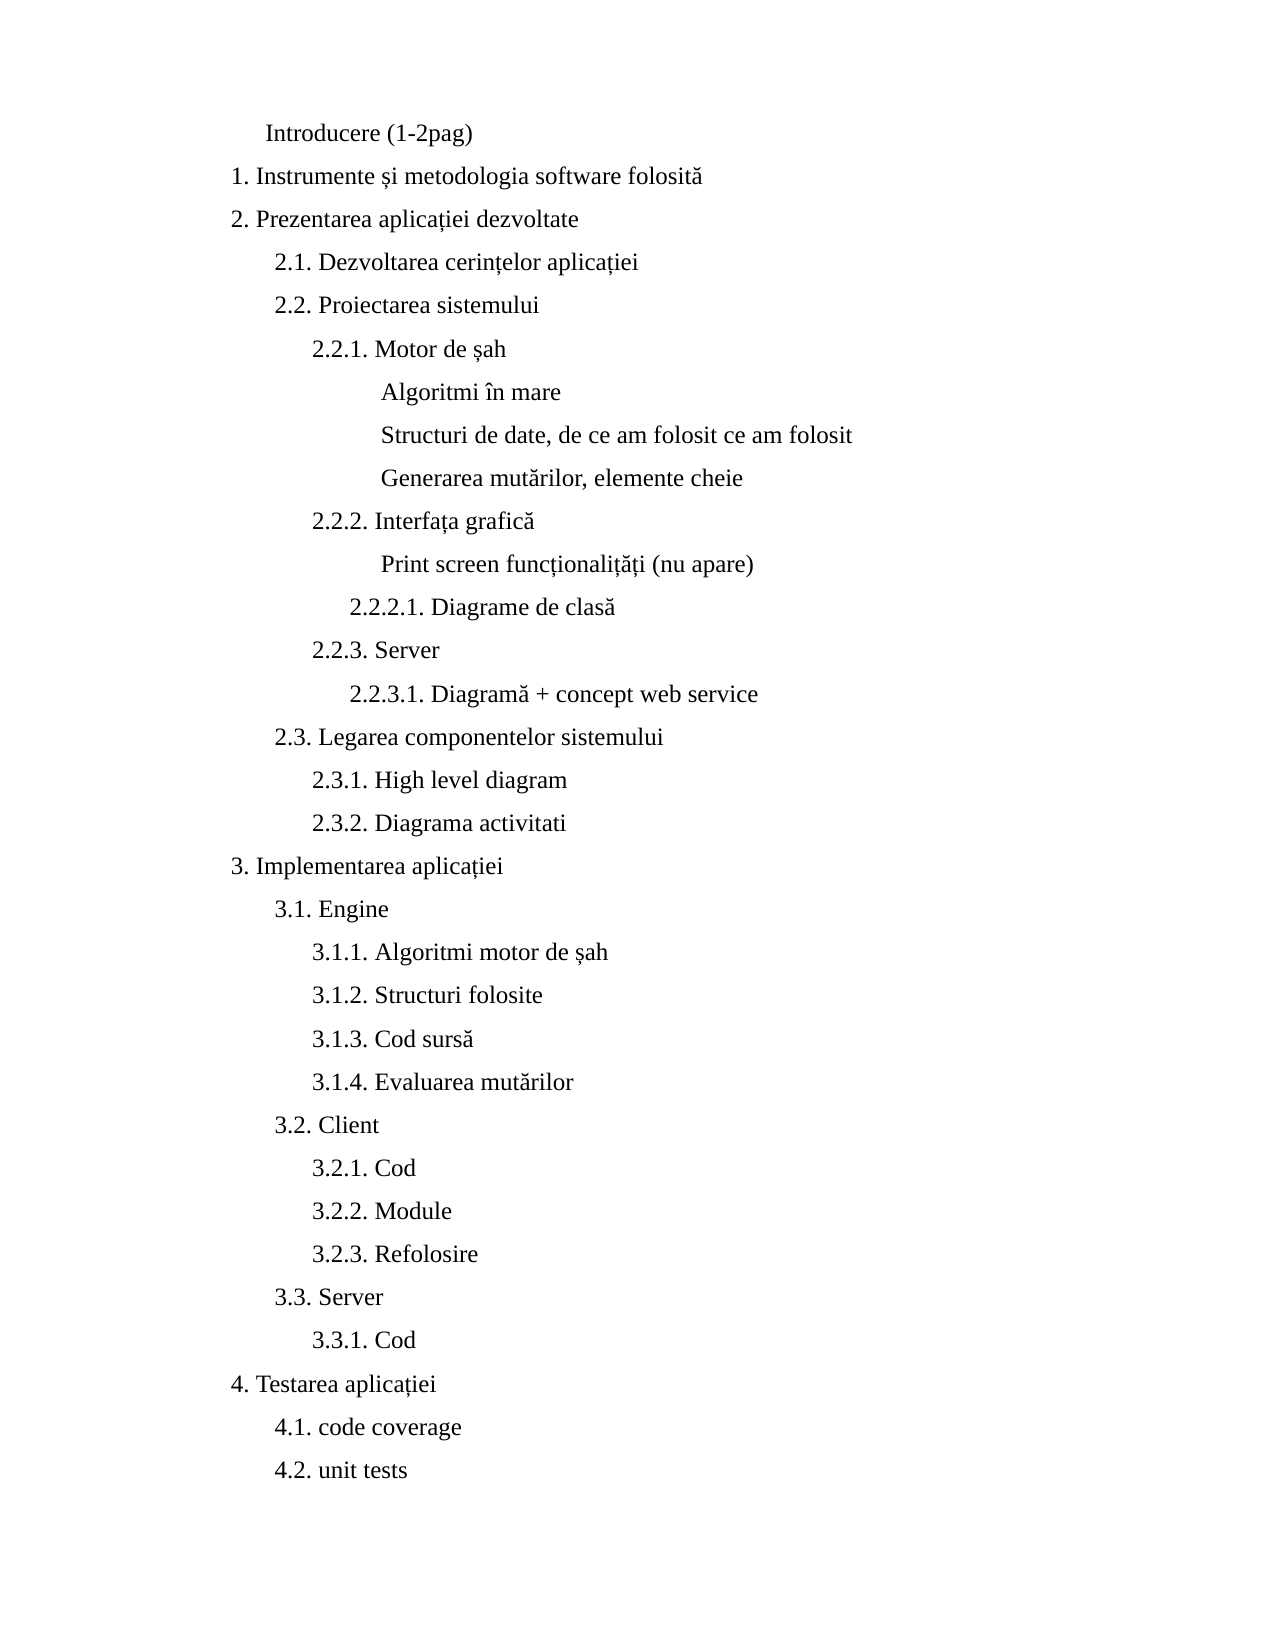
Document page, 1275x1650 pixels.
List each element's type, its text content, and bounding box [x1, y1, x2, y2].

list Proiectarea sistemului [268, 291, 1157, 319]
list Dezvoltarea cerințelor aplicației [268, 247, 1157, 276]
list Prezentarea aplicației dezvoltate [231, 204, 1157, 233]
list Client [268, 1110, 1157, 1139]
list Interfața grafică [306, 506, 1157, 535]
list Diagramă + concept web service [343, 679, 1157, 707]
list Structuri de date, de ce am folosit ce am folosit [343, 420, 1157, 449]
list Engine [268, 894, 1157, 923]
list Cod [306, 1153, 1157, 1182]
list Legarea componentelor sistemului [268, 722, 1157, 751]
list Module [306, 1196, 1157, 1225]
list Diagrama activitati [306, 808, 1157, 837]
list Algoritmi motor de șah [306, 937, 1157, 966]
list Server [306, 636, 1157, 664]
list Evaluarea mutărilor [306, 1067, 1157, 1096]
list Server [268, 1282, 1157, 1311]
list Testarea aplicației [231, 1369, 1157, 1397]
list Motor de șah [306, 334, 1157, 362]
list Structuri folosite [306, 981, 1157, 1009]
list Diagrame de clasă [343, 592, 1157, 621]
list Print screen funcționalițăți (nu apare) [343, 549, 1157, 578]
list Implementarea aplicației [231, 851, 1157, 880]
list Cod [306, 1326, 1157, 1354]
list Generarea mutărilor, elemente cheie [343, 463, 1157, 492]
text Introducere (1-2pag) [118, 118, 1157, 147]
list code coverage [268, 1412, 1157, 1441]
list High level diagram [306, 765, 1157, 794]
list Instrumente și metodologia software folosită [231, 161, 1157, 190]
list Refolosire [306, 1239, 1157, 1268]
list Cod sursă [306, 1024, 1157, 1052]
list Algoritmi în mare [343, 377, 1157, 406]
list unit tests [268, 1455, 1157, 1484]
